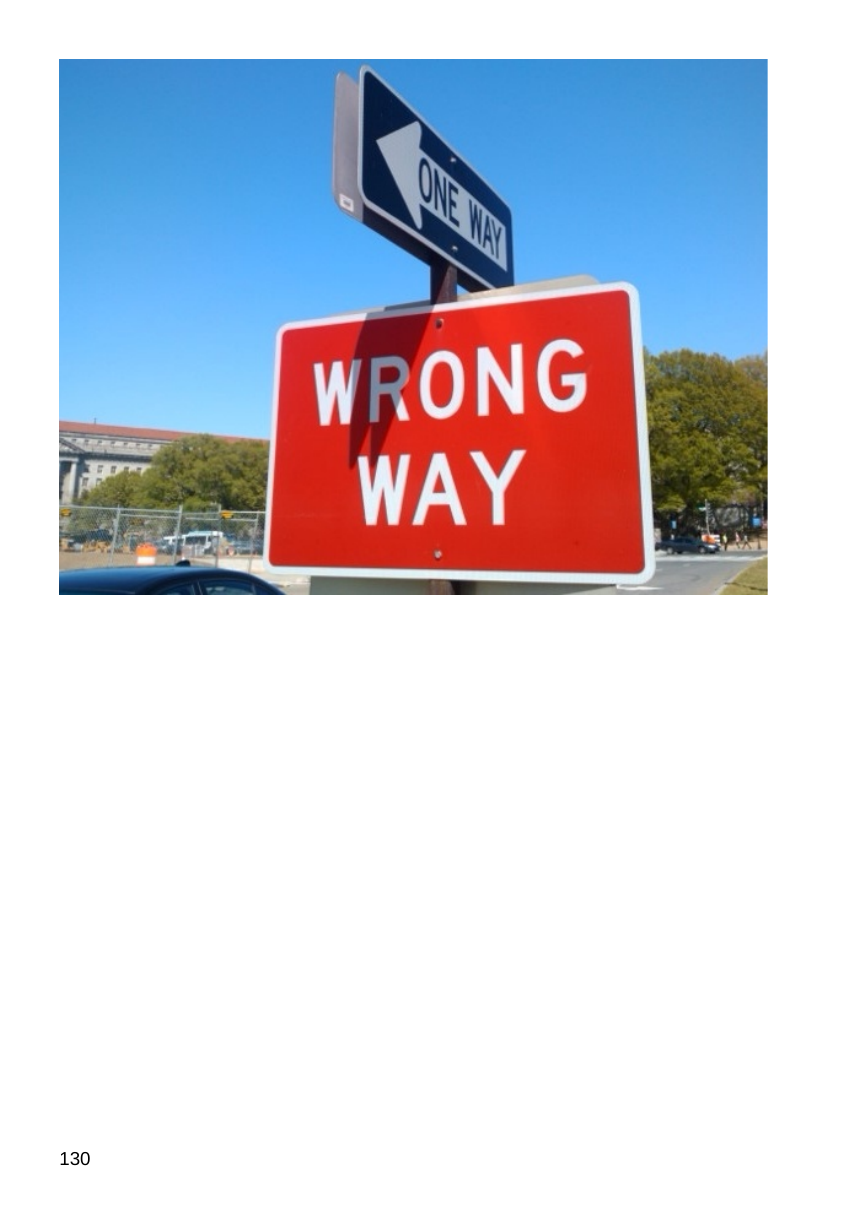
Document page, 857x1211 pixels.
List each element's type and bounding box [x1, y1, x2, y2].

picture [59, 59, 768, 595]
